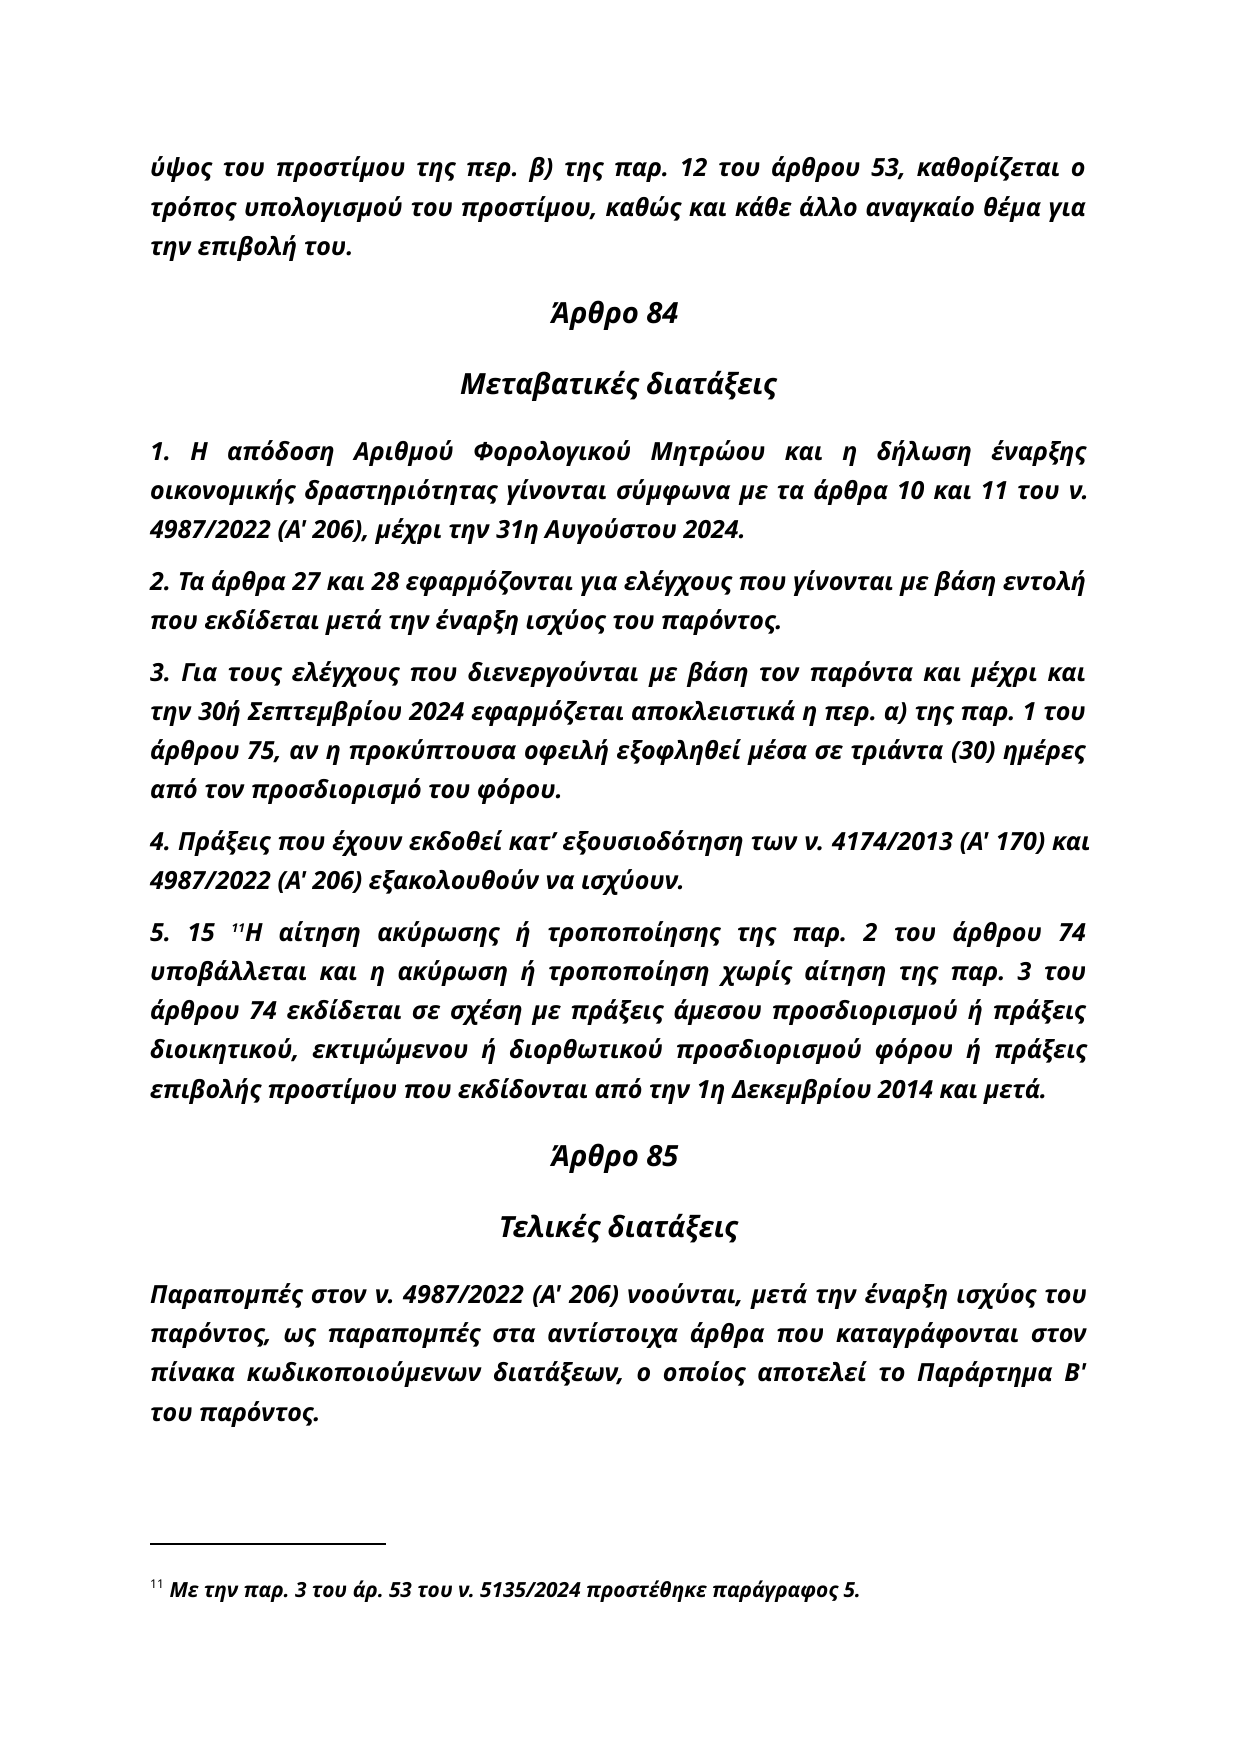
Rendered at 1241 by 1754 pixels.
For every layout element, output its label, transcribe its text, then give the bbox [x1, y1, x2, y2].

text 3. Για τους ελέγχους που διενεργούνται με βάση τον παρόντα και μέχρι και την 30ή Σεπτεμβρίου 2024 εφαρμόζεται αποκλειστικά η περ. α) της παρ. 1 του άρθρου 75, αν η προκύπτουσα οφειλή εξοφληθεί μέσα σε τριάντα (30) ημέρες από τον προσδιορισμό του φόρου. [150, 654, 1090, 806]
text 4. Πράξεις που έχουν εκδοθεί κατ’ εξουσιοδότηση των ν. 4174/2013 (Α' 170) και 4987/2022 (Α' 206) εξακολουθούν να ισχύουν. [150, 824, 1090, 897]
text 1. Η απόδοση Αριθμού Φορολογικού Μητρώου και η δήλωση έναρξης οικονομικής δραστηριότητας γίνονται σύμφωνα με τα άρθρα 10 και 11 του ν. 4987/2022 (Α' 206), μέχρι την 31η Αυγούστου 2024. [150, 434, 1090, 546]
subtitle Άρθρο 85 [150, 1135, 1090, 1175]
text ύψος του προστίµου της περ. β) της παρ. 12 του άρθρου 53, καθορίζεται ο τρόπος υπολογισµού του προστίµου, καθώς και κάθε άλλο αναγκαίο θέµα για την επιβολή του. [150, 150, 1090, 262]
subtitle Άρθρο 84 [150, 292, 1090, 332]
text Με την παρ. 3 του άρ. 53 του ν. 5135/2024 προστέθηκε παράγραφος 5. [150, 1576, 1090, 1604]
text 5. 15 Η αίτηση ακύρωσης ή τροποποίησης της παρ. 2 του άρθρου 74 υποβάλλεται και η ακύρωση ή τροποποίηση χωρίς αίτηση της παρ. 3 του άρθρου 74 εκδίδεται σε σχέση με πράξεις άμεσου προσδιορισμού ή πράξεις διοικητικού, εκτιμώμενου ή διορθωτικού προσδιορισμού φόρου ή πράξεις επιβολής προστίμου που εκδίδονται από την 1η Δεκεμβρίου 2014 και μετά. [150, 914, 1090, 1105]
subtitle Μεταβατικές διατάξεις [150, 363, 1090, 403]
text Παραπομπές στον ν. 4987/2022 (Α' 206) νοούνται, μετά την έναρξη ισχύος του παρόντος, ως παραπομπές στα αντίστοιχα άρθρα που καταγράφονται στον πίνακα κωδικοποιούμενων διατάξεων, ο οποίος αποτελεί το Παράρτημα Β' του παρόντος. [150, 1277, 1090, 1428]
text 2. Τα άρθρα 27 και 28 εφαρμόζονται για ελέγχους που γίνονται με βάση εντολή που εκδίδεται μετά την έναρξη ισχύος του παρόντος. [150, 564, 1090, 637]
subtitle Τελικές διατάξεις [150, 1206, 1090, 1246]
